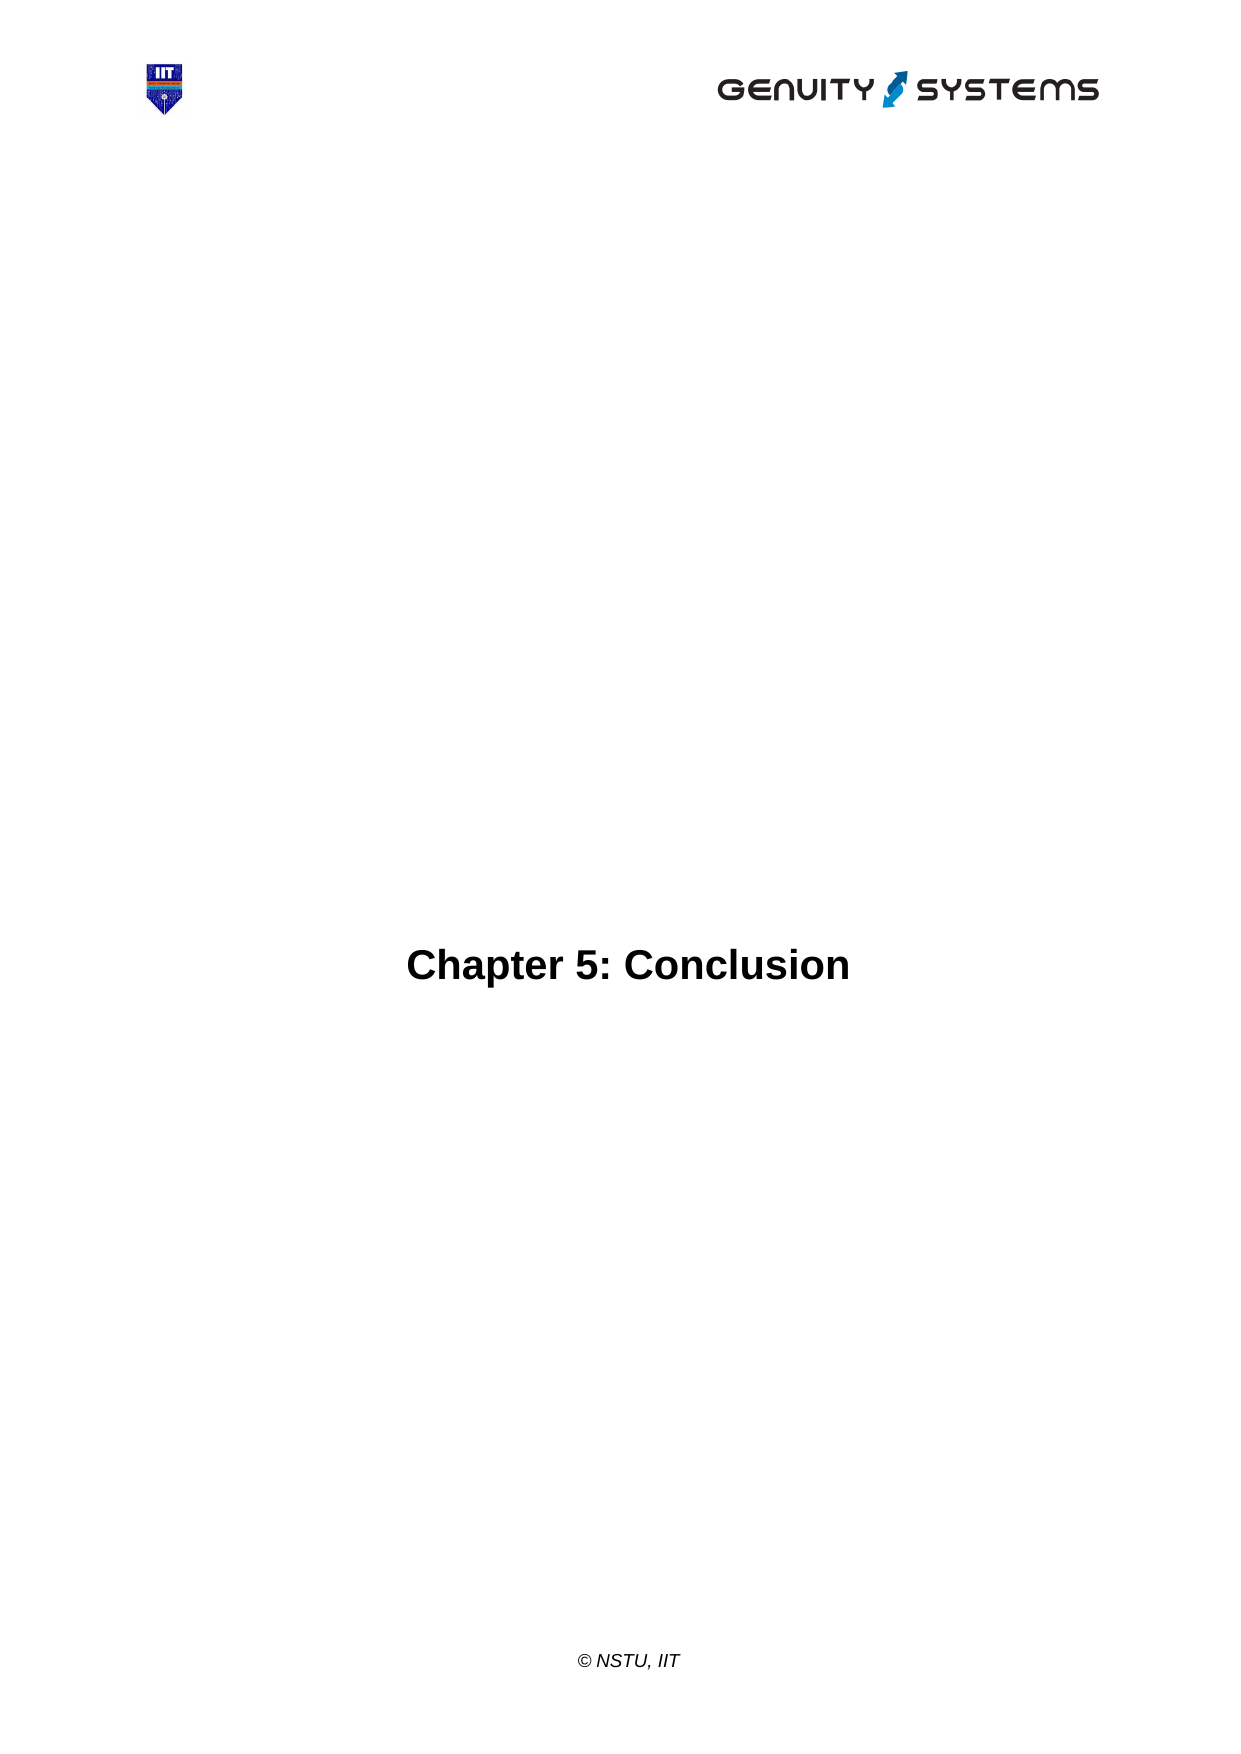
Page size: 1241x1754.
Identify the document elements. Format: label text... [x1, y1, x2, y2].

picture [714, 70, 1101, 108]
subtitle Chapter 5: Conclusion [103, 940, 1153, 988]
picture [137, 62, 192, 117]
